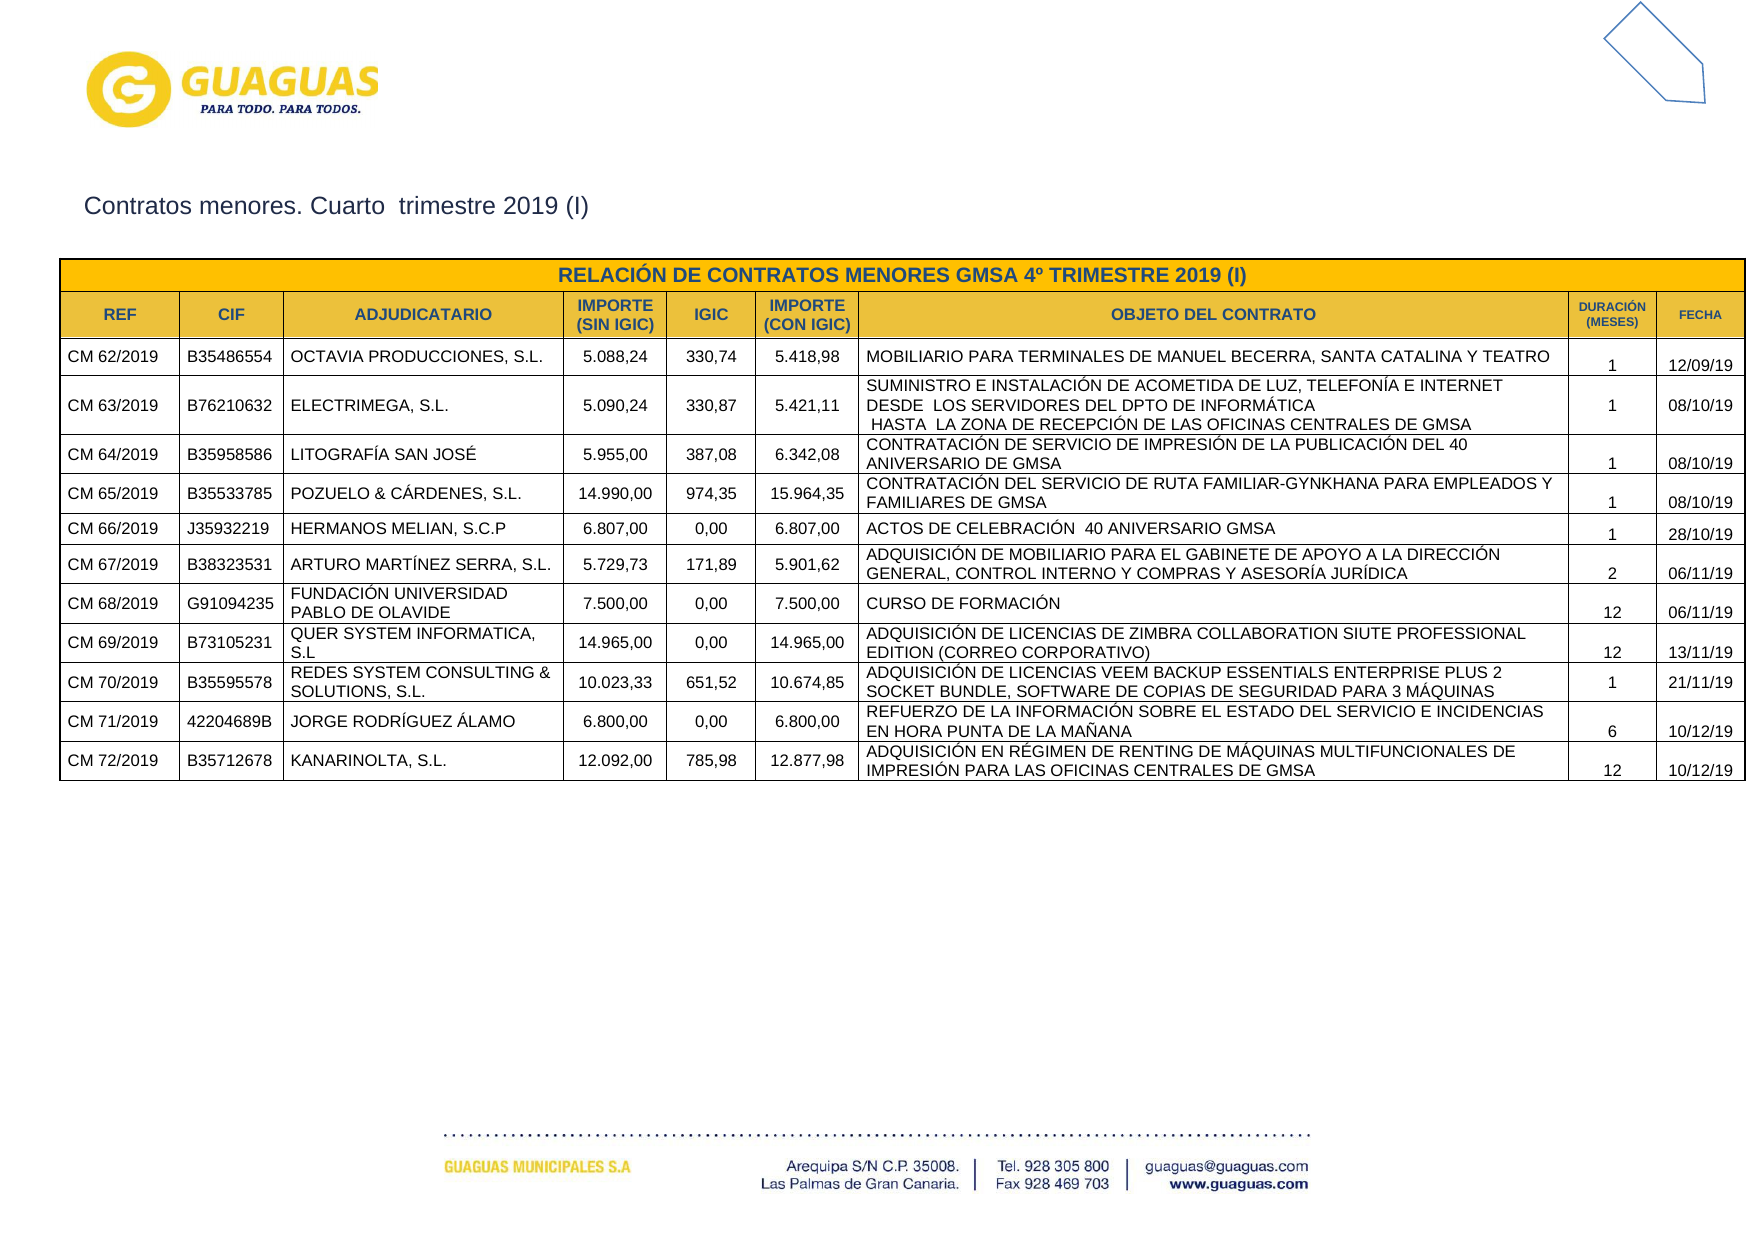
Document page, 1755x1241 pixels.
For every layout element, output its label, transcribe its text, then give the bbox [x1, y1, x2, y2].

table_cell 5.901,62 [756, 545, 858, 583]
table_cell ARTURO MARTÍNEZ SERRA, S.L. [284, 545, 563, 583]
table_cell CIF [180, 292, 283, 337]
table_cell 0,00 [667, 702, 755, 741]
table_cell DURACIÓN (MESES) [1569, 292, 1656, 337]
table_cell 974,35 [667, 474, 755, 512]
table_cell 06/11/19 [1657, 584, 1744, 622]
table_cell 6.807,00 [756, 514, 858, 544]
table_cell ELECTRIMEGA, S.L. [284, 376, 563, 434]
table_cell REF [61, 292, 179, 337]
table_cell 6.800,00 [756, 702, 858, 741]
table_cell CM 72/2019 [61, 742, 179, 780]
table_cell 1 [1569, 514, 1656, 544]
table_cell 12.092,00 [564, 742, 666, 780]
table_cell CM 67/2019 [61, 545, 179, 583]
table_cell 387,08 [667, 435, 755, 473]
table_cell CM 69/2019 [61, 624, 179, 662]
table_cell 5.090,24 [564, 376, 666, 434]
table_cell ADQUISICIÓN EN RÉGIMEN DE RENTING DE MÁQUINAS MULTIFUNCIONALES DE IMPRESIÓN PARA LAS OFICINAS CENTRALES DE GMSA [859, 742, 1568, 780]
table_cell 651,52 [667, 663, 755, 701]
table_cell QUER SYSTEM INFORMATICA, S.L [284, 624, 563, 662]
table_cell IGIC [667, 292, 755, 337]
table_cell 785,98 [667, 742, 755, 780]
table_cell B35533785 [180, 474, 283, 512]
table_cell CONTRATACIÓN DE SERVICIO DE IMPRESIÓN DE LA PUBLICACIÓN DEL 40 ANIVERSARIO DE GMSA [859, 435, 1568, 473]
table_cell 171,89 [667, 545, 755, 583]
table_cell 6.800,00 [564, 702, 666, 741]
table_cell 14.965,00 [564, 624, 666, 662]
table_cell CONTRATACIÓN DEL SERVICIO DE RUTA FAMILIAR-GYNKHANA PARA EMPLEADOS Y FAMILIARES DE GMSA [859, 474, 1568, 512]
table_cell B35958586 [180, 435, 283, 473]
table_cell 12 [1569, 624, 1656, 662]
table_cell 06/11/19 [1657, 545, 1744, 583]
table_cell 7.500,00 [756, 584, 858, 622]
table_cell OCTAVIA PRODUCCIONES, S.L. [284, 339, 563, 375]
table_cell B38323531 [180, 545, 283, 583]
table_cell CM 65/2019 [61, 474, 179, 512]
table_cell MOBILIARIO PARA TERMINALES DE MANUEL BECERRA, SANTA CATALINA Y TEATRO [859, 339, 1568, 375]
table_cell ADQUISICIÓN DE MOBILIARIO PARA EL GABINETE DE APOYO A LA DIRECCIÓN GENERAL, CONTROL INTERNO Y COMPRAS Y ASESORÍA JURÍDICA [859, 545, 1568, 583]
table_cell 5.418,98 [756, 339, 858, 375]
table_cell HERMANOS MELIAN, S.C.P [284, 514, 563, 544]
table_cell ADQUISICIÓN DE LICENCIAS VEEM BACKUP ESSENTIALS ENTERPRISE PLUS 2 SOCKET BUNDLE, SOFTWARE DE COPIAS DE SEGURIDAD PARA 3 MÁQUINAS [859, 663, 1568, 701]
table_cell CM 71/2019 [61, 702, 179, 741]
table_cell SUMINISTRO E INSTALACIÓN DE ACOMETIDA DE LUZ, TELEFONÍA E INTERNET DESDE LOS SERVIDORES DEL DPTO DE INFORMÁTICA HASTA LA ZONA DE RECEPCIÓN DE LAS OFICINAS CENTRALES DE GMSA [859, 376, 1568, 434]
text Contratos menores. Cuarto trimestre 2019 (I) [84, 191, 1694, 220]
table_cell 10/12/19 [1657, 702, 1744, 741]
table_cell 5.421,11 [756, 376, 858, 434]
table_cell ADQUISICIÓN DE LICENCIAS DE ZIMBRA COLLABORATION SIUTE PROFESSIONAL EDITION (CORREO CORPORATIVO) [859, 624, 1568, 662]
table_cell 5.955,00 [564, 435, 666, 473]
table_cell 5.088,24 [564, 339, 666, 375]
table_cell CM 63/2019 [61, 376, 179, 434]
table_cell 12 [1569, 584, 1656, 622]
table_cell 42204689B [180, 702, 283, 741]
table_cell 1 [1569, 474, 1656, 512]
table_cell 1 [1569, 376, 1656, 434]
table_cell CM 64/2019 [61, 435, 179, 473]
table_cell 08/10/19 [1657, 435, 1744, 473]
table_cell 5.729,73 [564, 545, 666, 583]
table_cell 6.342,08 [756, 435, 858, 473]
table_cell 12/09/19 [1657, 339, 1744, 375]
table_cell CM 62/2019 [61, 339, 179, 375]
table_cell POZUELO & CÁRDENES, S.L. [284, 474, 563, 512]
table_cell 12 [1569, 742, 1656, 780]
table_cell G91094235 [180, 584, 283, 622]
table_cell 08/10/19 [1657, 474, 1744, 512]
table_cell KANARINOLTA, S.L. [284, 742, 563, 780]
table_cell B35712678 [180, 742, 283, 780]
table_cell REFUERZO DE LA INFORMACIÓN SOBRE EL ESTADO DEL SERVICIO E INCIDENCIAS EN HORA PUNTA DE LA MAÑANA [859, 702, 1568, 741]
table_cell B73105231 [180, 624, 283, 662]
table_cell FUNDACIÓN UNIVERSIDAD PABLO DE OLAVIDE [284, 584, 563, 622]
table_cell ADJUDICATARIO [284, 292, 563, 337]
table_cell CM 66/2019 [61, 514, 179, 544]
table_cell 7.500,00 [564, 584, 666, 622]
table_cell 14.990,00 [564, 474, 666, 512]
table_cell IMPORTE (SIN IGIC) [564, 292, 666, 337]
table_cell REDES SYSTEM CONSULTING & SOLUTIONS, S.L. [284, 663, 563, 701]
table_cell 13/11/19 [1657, 624, 1744, 662]
table_cell 10/12/19 [1657, 742, 1744, 780]
table_cell ACTOS DE CELEBRACIÓN 40 ANIVERSARIO GMSA [859, 514, 1568, 544]
table_cell 08/10/19 [1657, 376, 1744, 434]
table_cell J35932219 [180, 514, 283, 544]
table_cell B76210632 [180, 376, 283, 434]
table_cell B35595578 [180, 663, 283, 701]
table_cell CM 70/2019 [61, 663, 179, 701]
table_cell 6.807,00 [564, 514, 666, 544]
table_cell 12.877,98 [756, 742, 858, 780]
table_cell 0,00 [667, 514, 755, 544]
table_cell 0,00 [667, 584, 755, 622]
table_cell 1 [1569, 663, 1656, 701]
table_cell LITOGRAFÍA SAN JOSÉ [284, 435, 563, 473]
table_cell 10.674,85 [756, 663, 858, 701]
table_cell 10.023,33 [564, 663, 666, 701]
table_cell OBJETO DEL CONTRATO [859, 292, 1568, 337]
table_cell CURSO DE FORMACIÓN [859, 584, 1568, 622]
table_cell 1 [1569, 339, 1656, 375]
table_cell 0,00 [667, 624, 755, 662]
table_cell 14.965,00 [756, 624, 858, 662]
table_cell 6 [1569, 702, 1656, 741]
table_cell CM 68/2019 [61, 584, 179, 622]
table_cell B35486554 [180, 339, 283, 375]
table_cell 28/10/19 [1657, 514, 1744, 544]
table_cell 1 [1569, 435, 1656, 473]
table_header RELACIÓN DE CONTRATOS MENORES GMSA 4º TRIMESTRE 2019 (I) [61, 260, 1744, 291]
table_cell JORGE RODRÍGUEZ ÁLAMO [284, 702, 563, 741]
table_cell 15.964,35 [756, 474, 858, 512]
table_cell 330,87 [667, 376, 755, 434]
table_cell 21/11/19 [1657, 663, 1744, 701]
table_cell 330,74 [667, 339, 755, 375]
table_cell FECHA [1657, 292, 1744, 337]
table_cell IMPORTE (CON IGIC) [756, 292, 858, 337]
table_cell 2 [1569, 545, 1656, 583]
